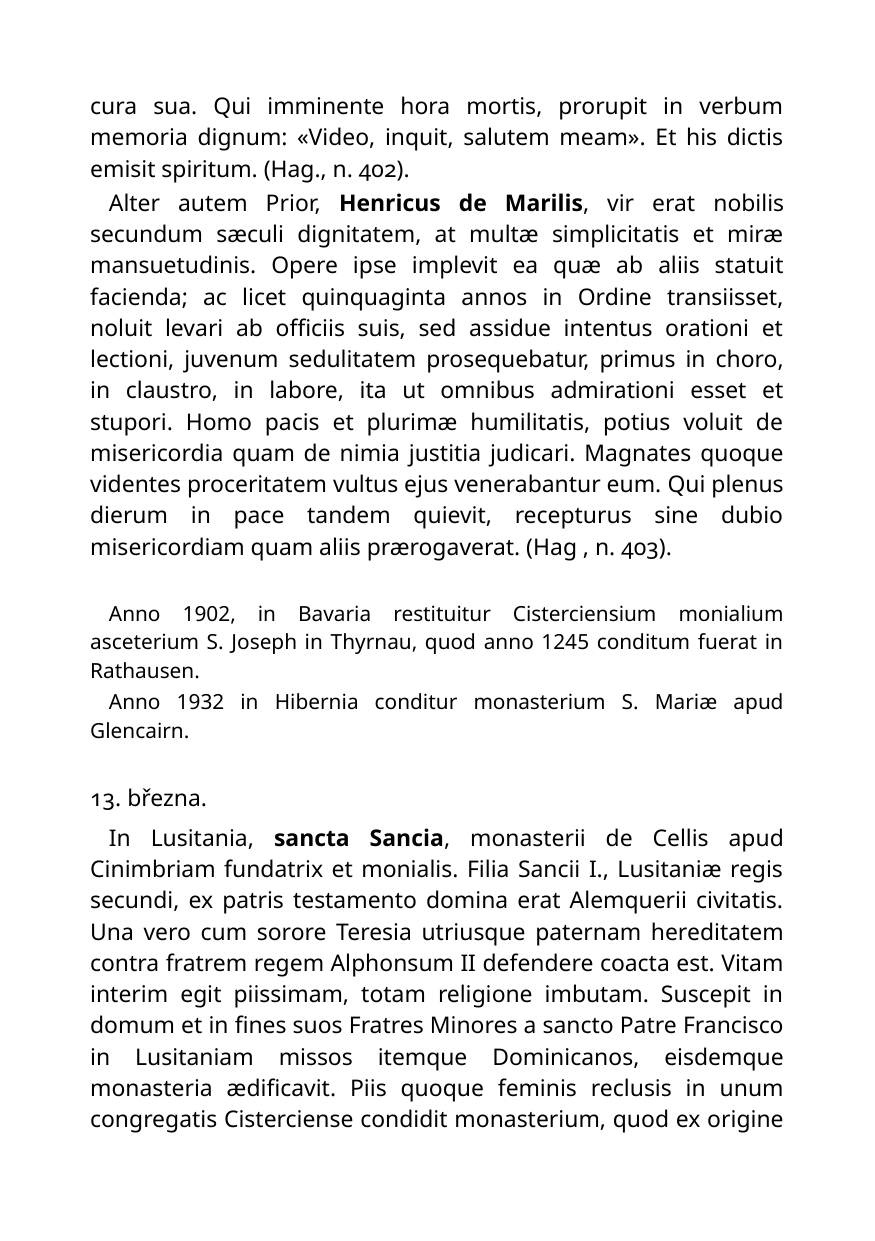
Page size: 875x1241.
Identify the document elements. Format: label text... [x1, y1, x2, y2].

text cura sua. Qui imminente hora mortis, prorupit in verbum memoria dignum: «Video, inquit, salutem meam». Et his dictis emisit spiritum. (Hag., n. 402). [90, 90, 784, 184]
text In Lusitania, sancta Sancia, monasterii de Cellis apud Cinimbriam fundatrix et monialis. Filia Sancii I., Lusitaniæ regis secundi, ex patris testamento domina erat Alemquerii civitatis. Una vero cum sorore Teresia utriusque paternam hereditatem contra fratrem regem Alphonsum II defendere coacta est. Vitam interim egit piissimam, totam religione imbutam. Suscepit in domum et in fines suos Fratres Minores a sancto Patre Francisco in Lusitaniam missos itemque Dominicanos, eisdemque monasteria ædificavit. Piis quoque feminis reclusis in unum congregatis Cisterciense condidit monasterium, quod ex origine [90, 822, 784, 1134]
text 13. března. [90, 782, 784, 813]
text Anno 1902, in Bavaria restituitur Cisterciensium monialium asceterium S. Joseph in Thyrnau, quod anno 1245 conditum fuerat in Rathausen. [90, 599, 784, 684]
text Anno 1932 in Hibernia conditur monasterium S. Mariæ apud Glencairn. [90, 687, 784, 744]
text Alter autem Prior, Henricus de Marilis, vir erat nobilis secundum sæculi dignitatem, at multæ simplicitatis et miræ mansuetudinis. Opere ipse implevit ea quæ ab aliis statuit facienda; ac licet quinquaginta annos in Ordine transiisset, noluit levari ab officiis suis, sed assidue intentus orationi et lectioni, juvenum sedulitatem prosequebatur, primus in choro, in claustro, in labore, ita ut omnibus admirationi esset et stupori. Homo pacis et plurimæ humilitatis, potius voluit de misericordia quam de nimia justitia judicari. Magnates quoque videntes proceritatem vultus ejus venerabantur eum. Qui plenus dierum in pace tandem quievit, recepturus sine dubio misericordiam quam aliis prærogaverat. (Hag , n. 403). [90, 187, 784, 562]
